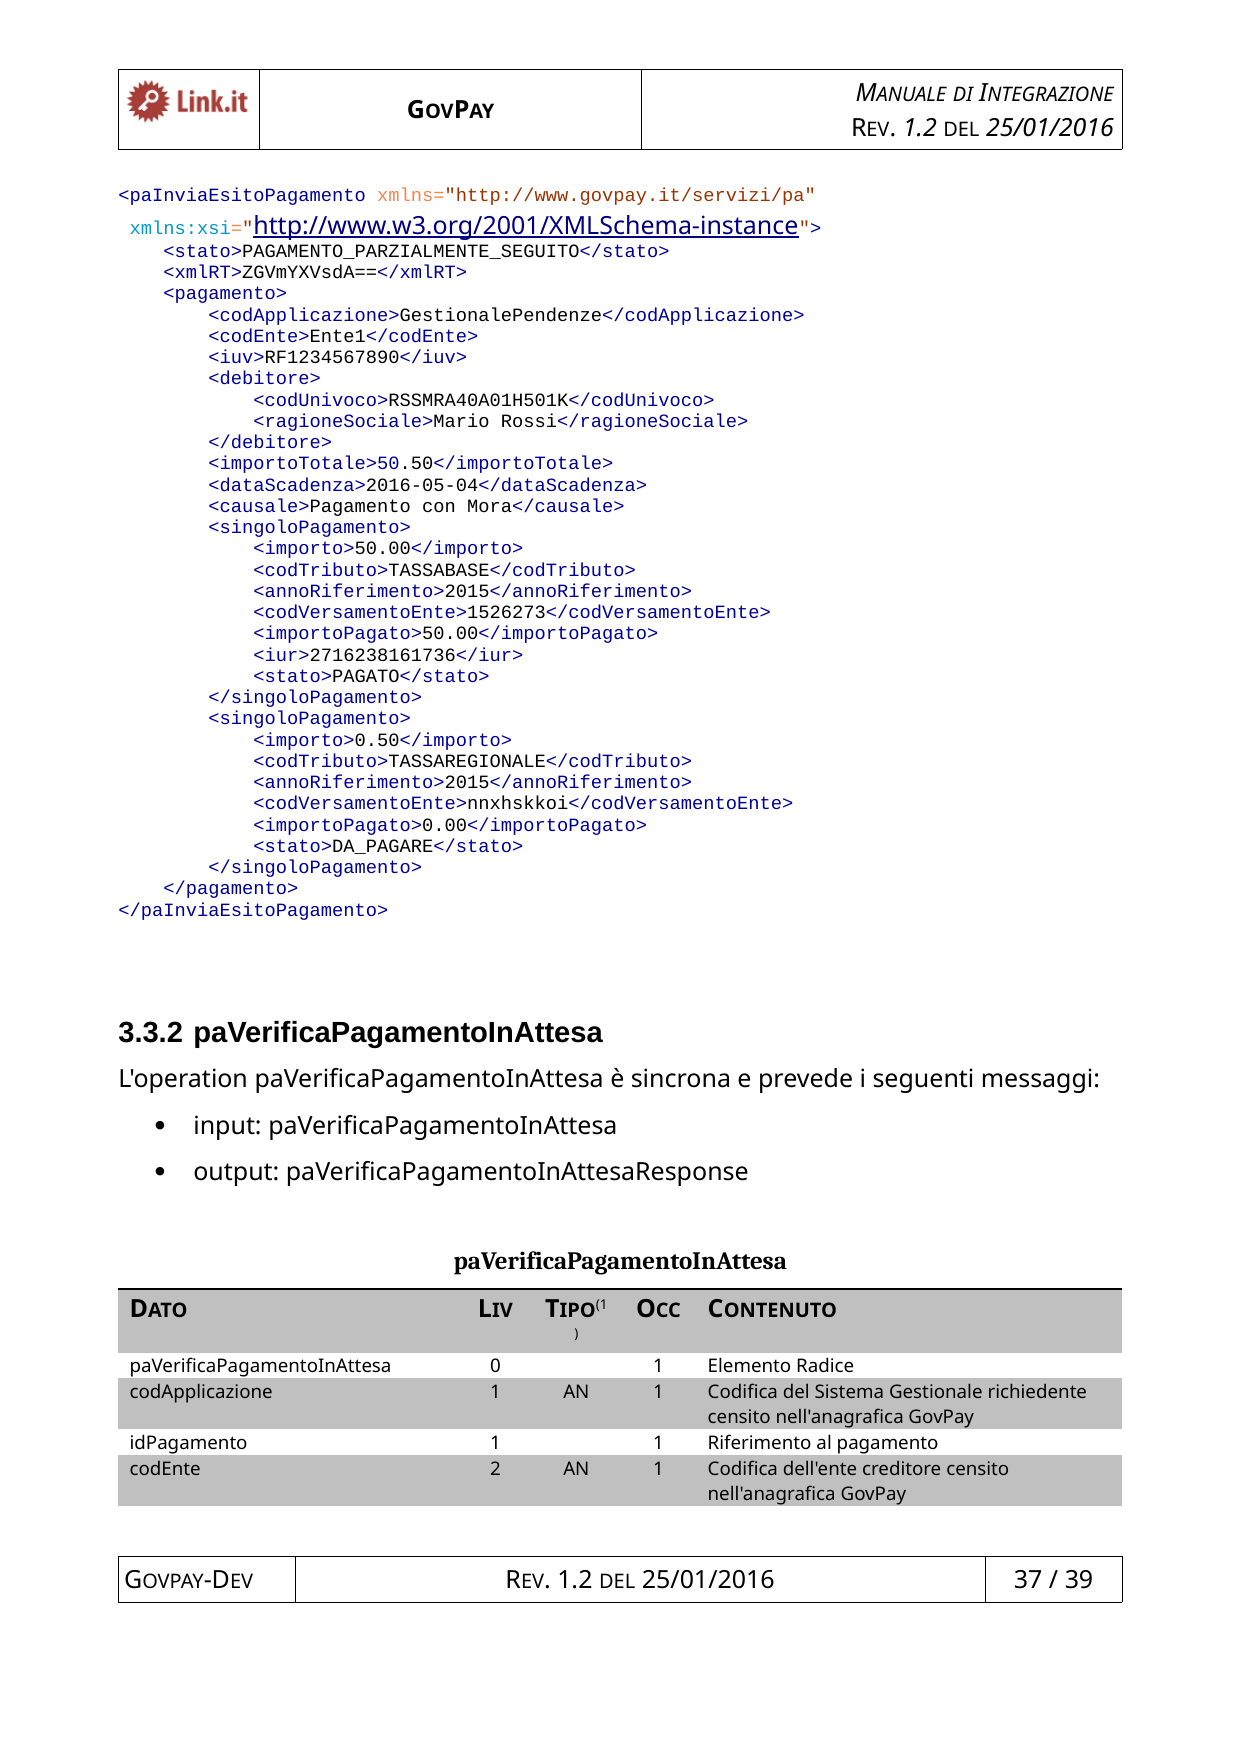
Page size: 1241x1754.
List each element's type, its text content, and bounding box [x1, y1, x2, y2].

table_cell Contenuto [696, 1290, 1122, 1353]
table_cell idPagamento [118, 1429, 458, 1455]
table_cell Tipo(1) [532, 1290, 620, 1353]
table_cell 0 [458, 1353, 532, 1378]
table_cell 2 [458, 1455, 532, 1506]
table_cell 1 [458, 1378, 532, 1429]
text <importoPagato>50.00</importoPagato> <iur>2716238161736</iur> <stato>PAGATO</stato> </singoloPagamento> <singoloPagamento> <importo>0.50</importo> <codTributo>TASSAREGIONALE</codTributo> <annoRiferimento>2015</annoRiferimento> <codVersamentoEnte>nnxhskkoi</codVersamentoEnte> [118, 624, 1122, 815]
picture [123, 75, 254, 128]
table_cell Riferimento al pagamento [696, 1429, 1122, 1455]
table_cell Liv [458, 1290, 532, 1353]
table_cell paVerificaPagamentoInAttesa [118, 1353, 458, 1378]
table_header paVerificaPagamentoInAttesa [118, 1247, 1122, 1288]
table_cell Elemento Radice [696, 1353, 1122, 1378]
table_cell 1 [620, 1353, 696, 1378]
table_cell Occ [620, 1290, 696, 1353]
table_cell codApplicazione [118, 1378, 458, 1429]
table_cell [532, 1353, 620, 1378]
list input: paVerificaPagamentoInAttesa [156, 1107, 1122, 1141]
subtitle paVerificaPagamentoInAttesa [118, 1015, 1122, 1048]
table_cell 1 [620, 1455, 696, 1506]
table_cell AN [532, 1455, 620, 1506]
text <paInviaEsitoPagamento xmlns="http://www.govpay.it/servizi/pa" xmlns:xsi="http://www.w3.org/2001/XMLSchema-instance"> <stato>PAGAMENTO_PARZIALMENTE_SEGUITO</stato> <xmlRT>ZGVmYXVsdA==</xmlRT> [118, 186, 1122, 284]
table_cell 1 [620, 1378, 696, 1429]
table_cell 1 [458, 1429, 532, 1455]
table_cell Codifica del Sistema Gestionale richiedente censito nell'anagrafica GovPay [696, 1378, 1122, 1429]
text <pagamento> <codApplicazione>GestionalePendenze</codApplicazione> <codEnte>Ente1</codEnte> <iuv>RF1234567890</iuv> <debitore> <codUnivoco>RSSMRA40A01H501K</codUnivoco> <ragioneSociale>Mario Rossi</ragioneSociale> </debitore> <importoTotale>50.50</importoTotale> <dataScadenza>2016-05-04</dataScadenza> <causale>Pagamento con Mora</causale> <singoloPagamento> <importo>50.00</importo> <codTributo>TASSABASE</codTributo> <annoRiferimento>2015</annoRiferimento> <codVersamentoEnte>1526273</codVersamentoEnte> [118, 284, 1122, 624]
table_cell codEnte [118, 1455, 458, 1506]
list output: paVerificaPagamentoInAttesaResponse [156, 1154, 1122, 1188]
table_cell AN [532, 1378, 620, 1429]
table_cell Codifica dell'ente creditore censito nell'anagrafica GovPay [696, 1455, 1122, 1506]
text <importoPagato>0.00</importoPagato> <stato>DA_PAGARE</stato> </singoloPagamento> </pagamento> </paInviaEsitoPagamento> [118, 815, 1122, 956]
table_cell 1 [620, 1429, 696, 1455]
text L'operation paVerificaPagamentoInAttesa è sincrona e prevede i seguenti messaggi: [118, 1061, 1122, 1095]
table_cell [532, 1429, 620, 1455]
table_cell Dato [118, 1290, 458, 1353]
